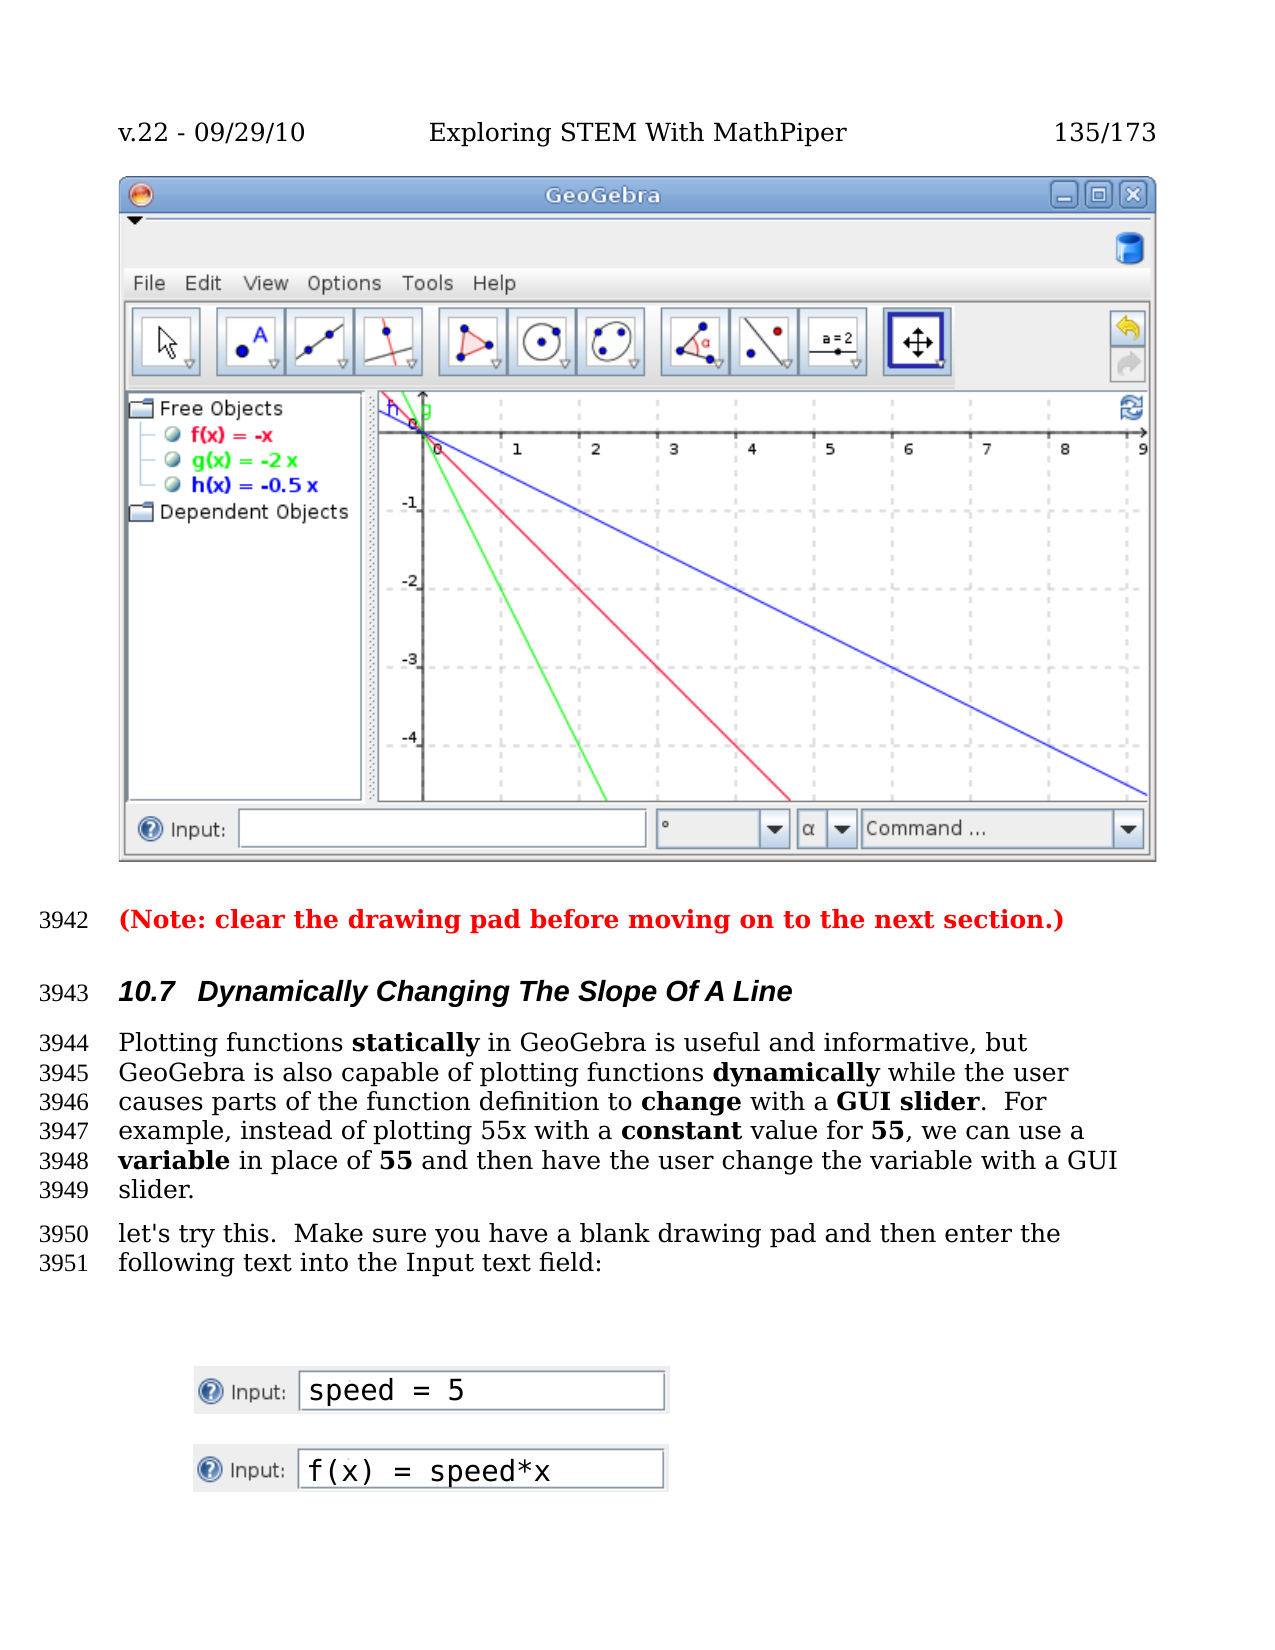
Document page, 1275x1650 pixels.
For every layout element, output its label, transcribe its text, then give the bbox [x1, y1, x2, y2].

text let's try this. Make sure you have a blank drawing pad and then enter the following text into the Input text field: [118, 1219, 1157, 1278]
picture [118, 176, 1157, 862]
text Plotting functions statically in GeoGebra is useful and informative, but GeoGebra is also capable of plotting functions dynamically while the user causes parts of the function definition to change with a GUI slider. For example, instead of plotting 55x with a constant value for 55, we can use a variable in place of 55 and then have the user change the variable with a GUI slider. [118, 1028, 1157, 1204]
subtitle Dynamically Changing The Slope Of A Line [118, 974, 1157, 1007]
text (Note: clear the drawing pad before moving on to the next section.) [118, 905, 1157, 935]
